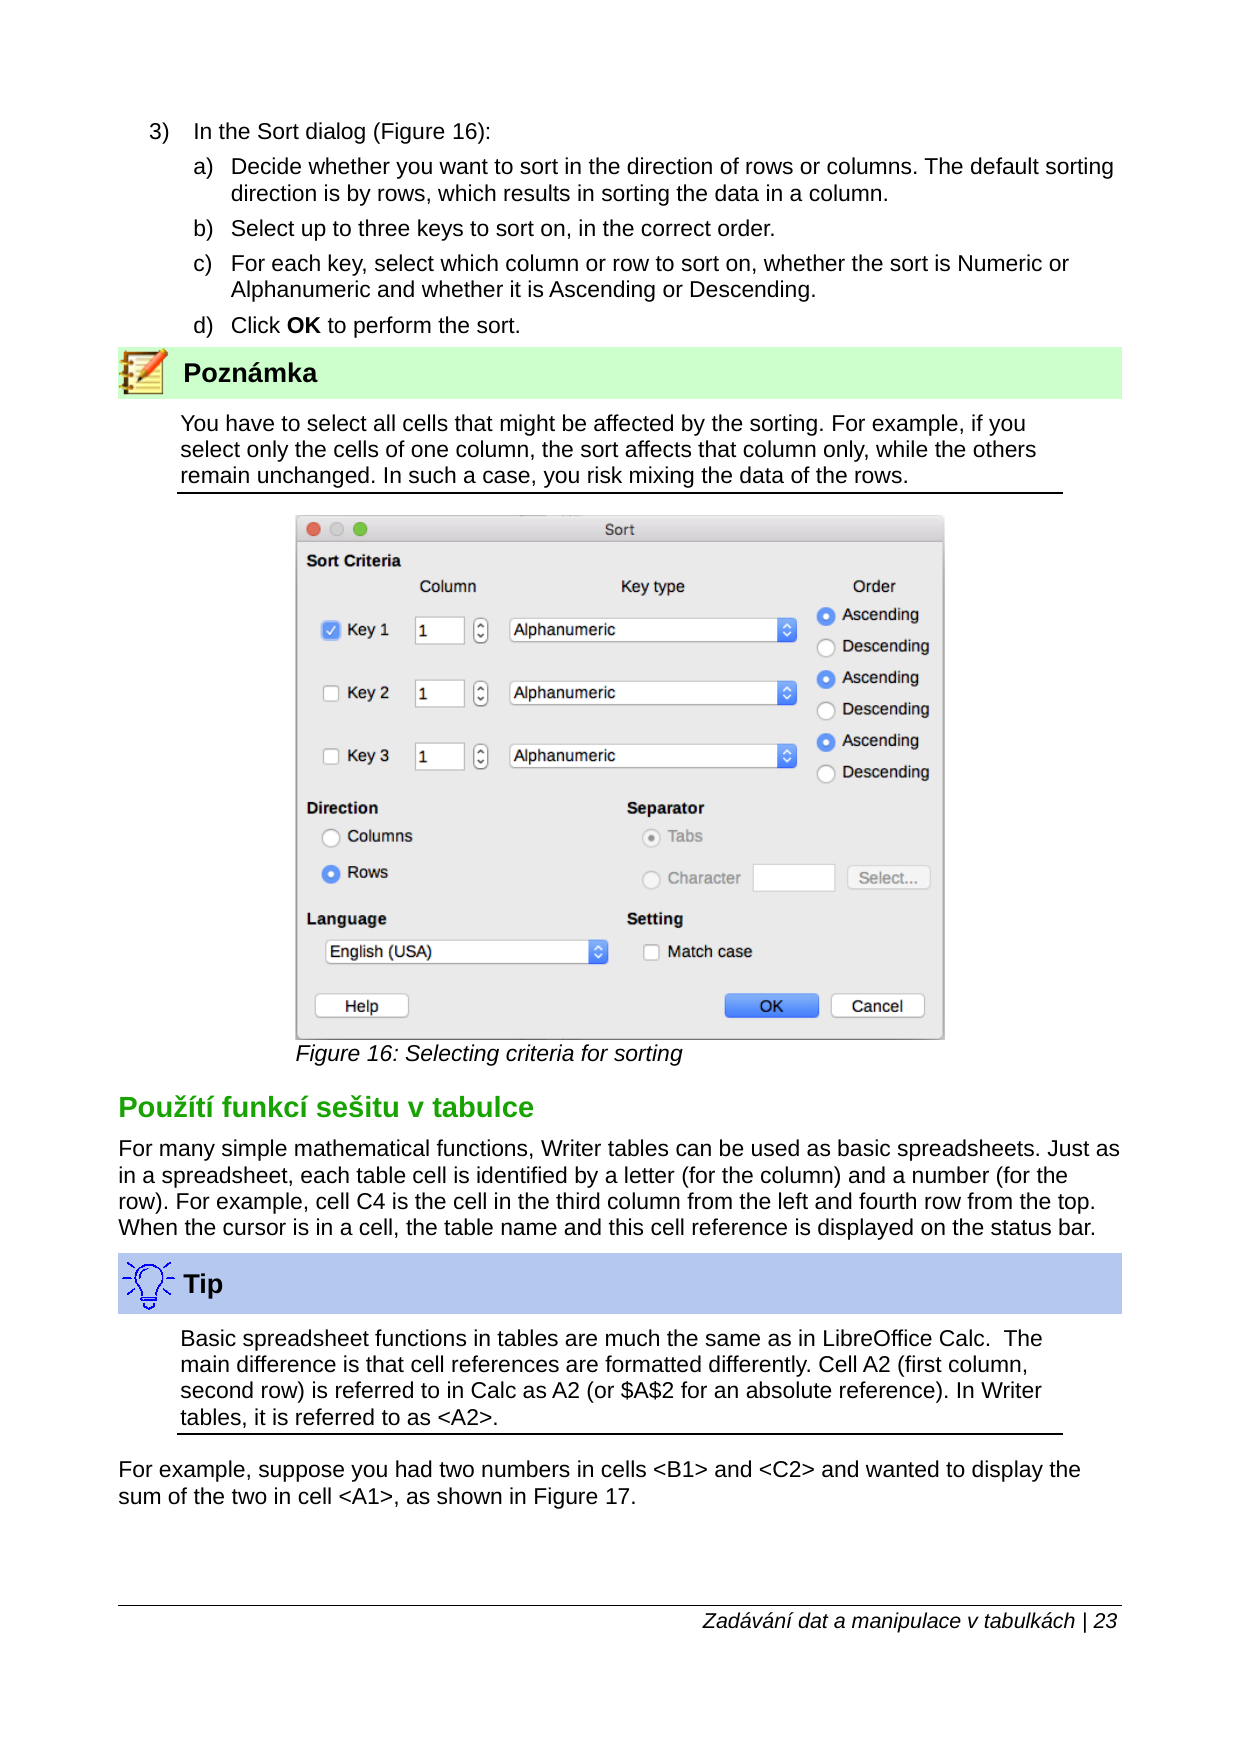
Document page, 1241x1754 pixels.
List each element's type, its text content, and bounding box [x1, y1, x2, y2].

text For example, suppose you had two numbers in cells <B1> and <C2> and wanted to display the sum of the two in cell <A1>, as shown in Figure 17. [118, 1456, 1122, 1509]
text You have to select all cells that might be affected by the sorting. For example, if you select only the cells of one column, the sort affects that column only, while the others remain unchanged. In such a case, you risk mixing the data of the rows. [177, 407, 1063, 492]
list Click OK to perform the sort. [193, 312, 1122, 338]
subtitle Tip [118, 1253, 1122, 1314]
list Select up to three keys to sort on, in the correct order. [193, 215, 1122, 241]
picture [119, 1254, 179, 1314]
list For each key, select which column or row to sort on, whether the sort is Numeric or Alphanumeric and whether it is Ascending or Descending. [193, 250, 1122, 303]
subtitle Poznámka [118, 347, 1122, 399]
subtitle Použítí funkcí sešitu v tabulce [118, 1090, 1122, 1123]
text Figure 16: Selecting criteria for sorting [295, 1040, 945, 1066]
list Decide whether you want to sort in the direction of rows or columns. The default sorting direction is by rows, which results in sorting the data in a column. [193, 153, 1122, 206]
picture [119, 347, 170, 398]
list In the Sort dialog (Figure 16): [169, 118, 1122, 144]
text Basic spreadsheet functions in tables are much the same as in LibreOffice Calc. The main difference is that cell references are formatted differently. Cell A2 (first column, second row) is referred to in Calc as A2 (or $A$2 for an absolute reference). In Writer tables, it is referred to as <A2>. [177, 1322, 1063, 1433]
text For many simple mathematical functions, Writer tables can be used as basic spreadsheets. Just as in a spreadsheet, each table cell is identified by a letter (for the column) and a number (for the row). For example, cell C4 is the cell in the third column from the left and fourth row from the top. When the cursor is in a cell, the table name and this cell reference is displayed on the status bar. [118, 1135, 1122, 1241]
picture [295, 515, 945, 1040]
